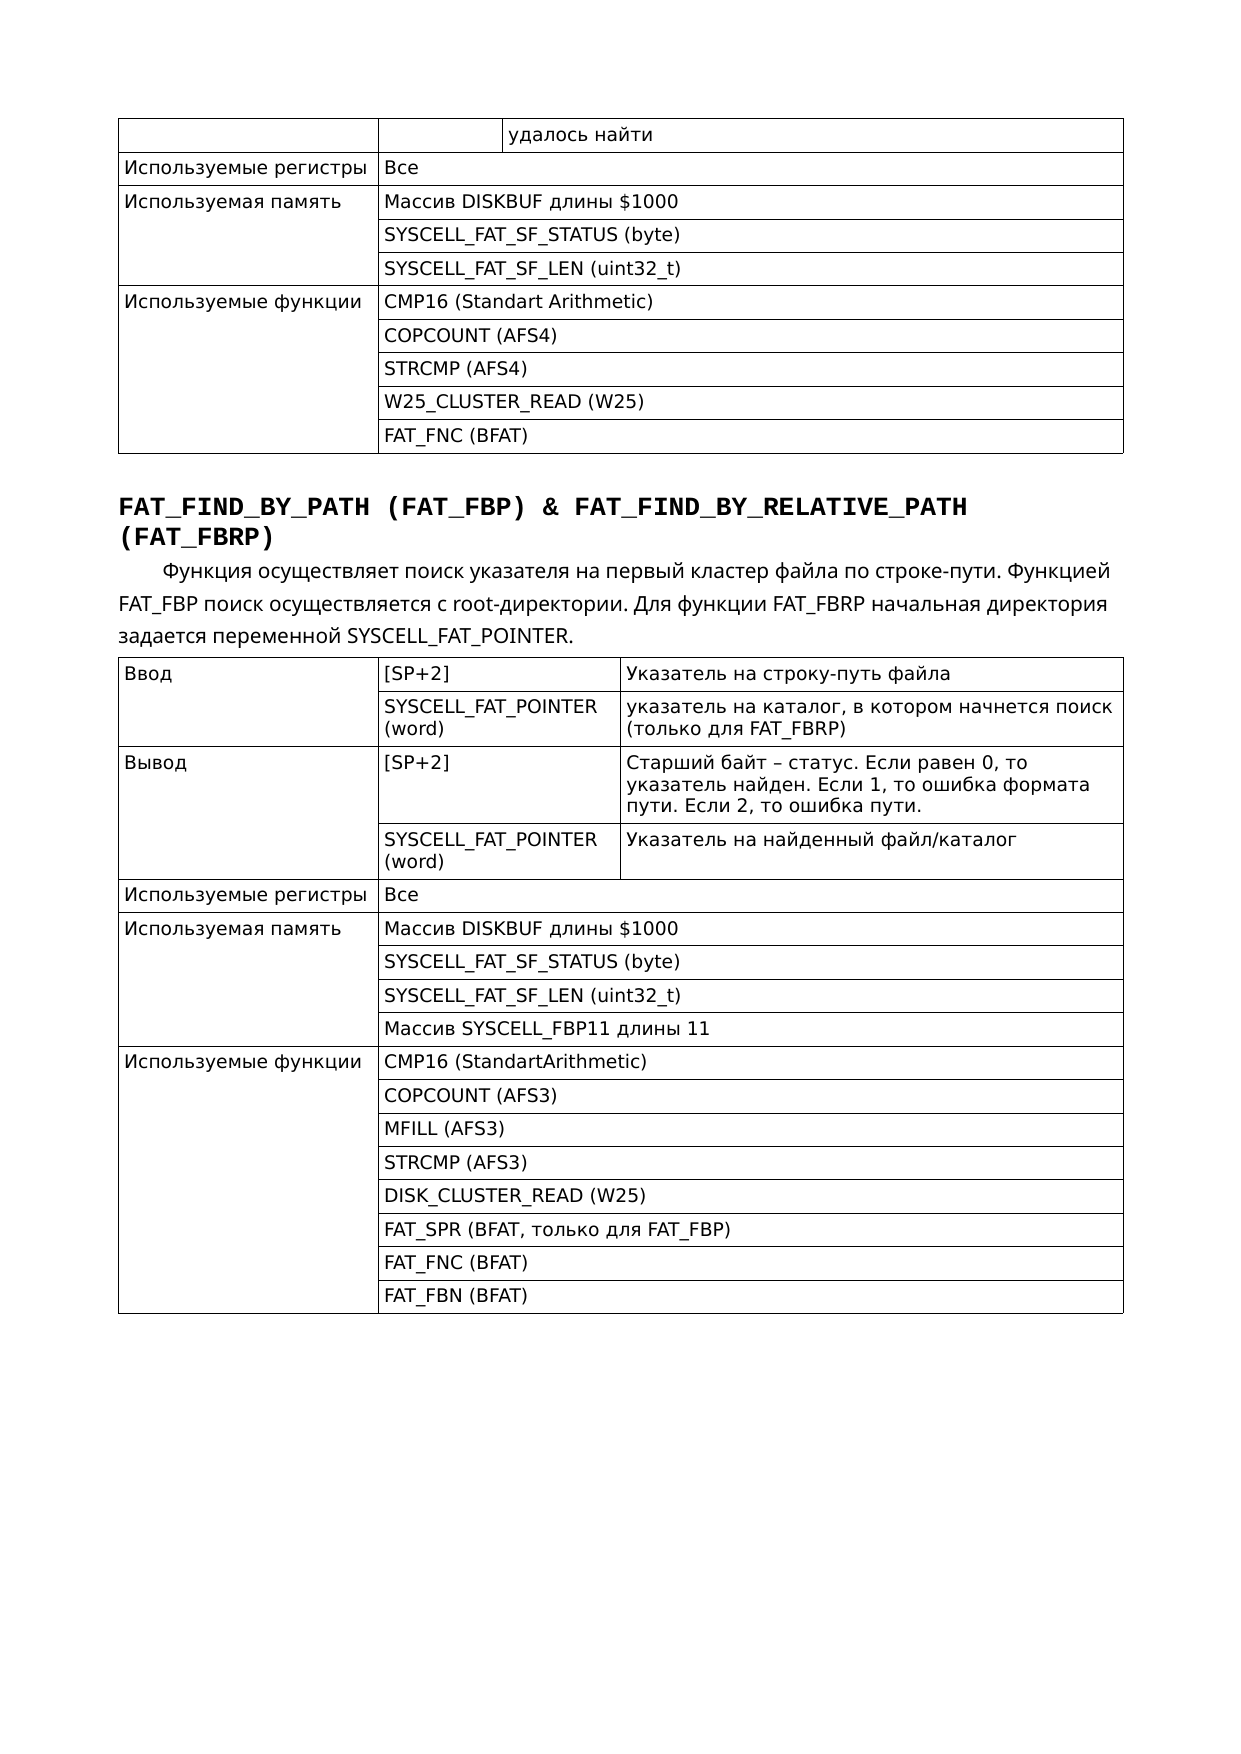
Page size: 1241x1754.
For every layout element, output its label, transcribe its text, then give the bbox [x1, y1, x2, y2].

table_cell FAT_FNC (BFAT) [379, 420, 1123, 452]
table_cell SYSCELL_FAT_POINTER (word) [379, 692, 620, 746]
table_header Указатель на строку-путь файла [621, 658, 1123, 691]
table_cell W25_CLUSTER_READ (W25) [379, 387, 1123, 419]
table_cell Массив SYSCELL_FBP11 длины 11 [379, 1013, 1123, 1046]
table_cell FAT_SPR (BFAT, только для FAT_FBP) [379, 1214, 1123, 1246]
table_cell CMP16 (Standart Arithmetic) [379, 286, 1123, 319]
table_cell удалось найти [503, 119, 1123, 152]
table_cell MFILL (AFS3) [379, 1114, 1123, 1146]
table_cell Используемые функции [119, 286, 378, 452]
table_cell Массив DISKBUF длины $1000 [379, 186, 1123, 218]
table_cell SYSCELL_FAT_SF_LEN (uint32_t) [379, 980, 1123, 1012]
table_cell Указатель на найденный файл/каталог [621, 824, 1123, 878]
table_cell указатель на каталог, в котором начнется поиск (только для FAT_FBRP) [621, 692, 1123, 746]
text Функция осуществляет поиск указателя на первый кластер файла по строке-пути. Функцией FAT_FBP поиск осуществляется с root-директории. Для функции FAT_FBRP начальная директория задается переменной SYSCELL_FAT_POINTER. [118, 556, 1122, 650]
table_cell Массив DISKBUF длины $1000 [379, 913, 1123, 945]
table_cell STRCMP (AFS4) [379, 353, 1123, 386]
table_cell Все [379, 153, 1123, 185]
table_cell STRCMP (AFS3) [379, 1147, 1123, 1179]
table_cell COPCOUNT (AFS4) [379, 320, 1123, 352]
table_cell Используемая память [119, 913, 378, 1046]
table_cell CMP16 (StandartArithmetic) [379, 1047, 1123, 1079]
table_cell COPCOUNT (AFS3) [379, 1080, 1123, 1112]
table_cell [119, 119, 378, 152]
table_cell [379, 119, 502, 152]
table_cell SYSCELL_FAT_SF_STATUS (byte) [379, 946, 1123, 979]
table_cell SYSCELL_FAT_SF_STATUS (byte) [379, 220, 1123, 252]
table_cell FAT_FBN (BFAT) [379, 1281, 1123, 1313]
table_header Ввод [119, 658, 378, 746]
table_cell FAT_FNC (BFAT) [379, 1247, 1123, 1280]
table_cell Старший байт – статус. Если равен 0, то указатель найден. Если 1, то ошибка формата пути. Если 2, то ошибка пути. [621, 747, 1123, 823]
table_cell SYSCELL_FAT_SF_LEN (uint32_t) [379, 253, 1123, 285]
table_cell Используемые функции [119, 1047, 378, 1313]
table_cell Используемые регистры [119, 880, 378, 912]
table_cell [SP+2] [379, 747, 620, 823]
table_cell Вывод [119, 747, 378, 878]
table_header [SP+2] [379, 658, 620, 691]
table_cell DISK_CLUSTER_READ (W25) [379, 1180, 1123, 1213]
table_cell SYSCELL_FAT_POINTER (word) [379, 824, 620, 878]
table_cell Используемая память [119, 186, 378, 285]
table_cell Используемые регистры [119, 153, 378, 185]
subtitle FAT_FIND_BY_PATH (FAT_FBP) & FAT_FIND_BY_RELATIVE_PATH (FAT_FBRP) [118, 494, 1122, 553]
table_cell Все [379, 880, 1123, 912]
